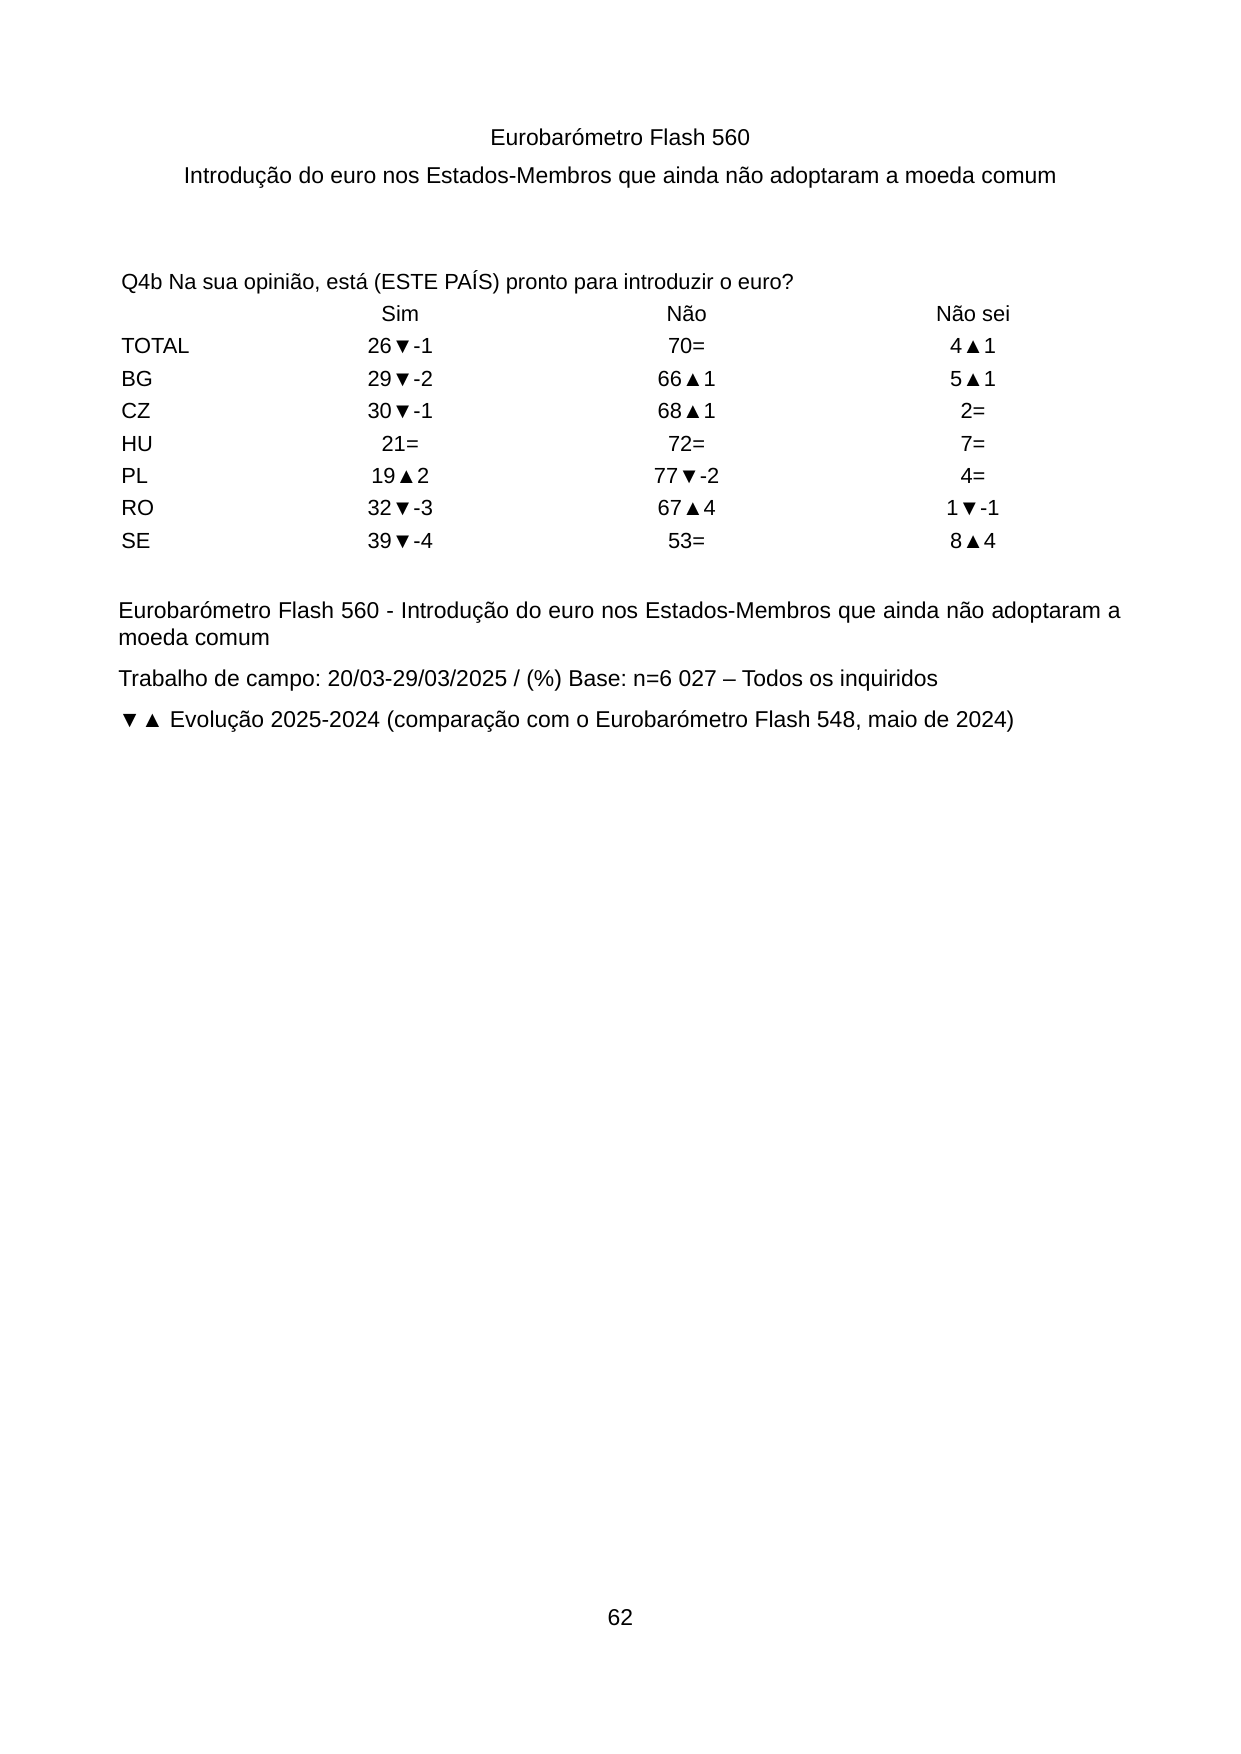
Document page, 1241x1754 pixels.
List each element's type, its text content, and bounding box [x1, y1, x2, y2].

text Eurobarómetro Flash 560 - Introdução do euro nos Estados-Membros que ainda não adoptaram a moeda comum [118, 597, 1122, 650]
table_cell CZ [118, 395, 257, 427]
table_cell 30▼-1 [257, 395, 543, 427]
table_cell BG [118, 362, 257, 394]
table_cell 5▲1 [830, 362, 1116, 394]
table_cell HU [118, 427, 257, 459]
table_cell 32▼-3 [257, 492, 543, 524]
table_cell 2= [830, 395, 1116, 427]
table_cell 26▼-1 [257, 330, 543, 362]
table_cell [118, 298, 257, 330]
table_cell 68▲1 [543, 395, 830, 427]
table_cell SE [118, 524, 257, 557]
table_cell 53= [543, 524, 830, 557]
text ▼▲ Evolução 2025-2024 (comparação com o Eurobarómetro Flash 548, maio de 2024) [118, 706, 1122, 732]
text Trabalho de campo: 20/03-29/03/2025 / (%) Base: n=6 027 – Todos os inquiridos [118, 665, 1122, 691]
table_header Q4b Na sua opinião, está (ESTE PAÍS) pronto para introduzir o euro? [118, 265, 1116, 297]
table_cell Não sei [830, 298, 1116, 330]
table_cell Não [543, 298, 830, 330]
table_cell 70= [543, 330, 830, 362]
table_cell 19▲2 [257, 459, 543, 492]
table_cell 7= [830, 427, 1116, 459]
table_cell 67▲4 [543, 492, 830, 524]
table_cell TOTAL [118, 330, 257, 362]
table_cell 4▲1 [830, 330, 1116, 362]
table_cell 21= [257, 427, 543, 459]
table_cell RO [118, 492, 257, 524]
table_cell 8▲4 [830, 524, 1116, 557]
table_cell 66▲1 [543, 362, 830, 394]
table_cell Sim [257, 298, 543, 330]
table_cell 39▼-4 [257, 524, 543, 557]
table_cell 1▼-1 [830, 492, 1116, 524]
table_cell 77▼-2 [543, 459, 830, 492]
table_cell 72= [543, 427, 830, 459]
table_cell 29▼-2 [257, 362, 543, 394]
table_cell 4= [830, 459, 1116, 492]
table_cell PL [118, 459, 257, 492]
